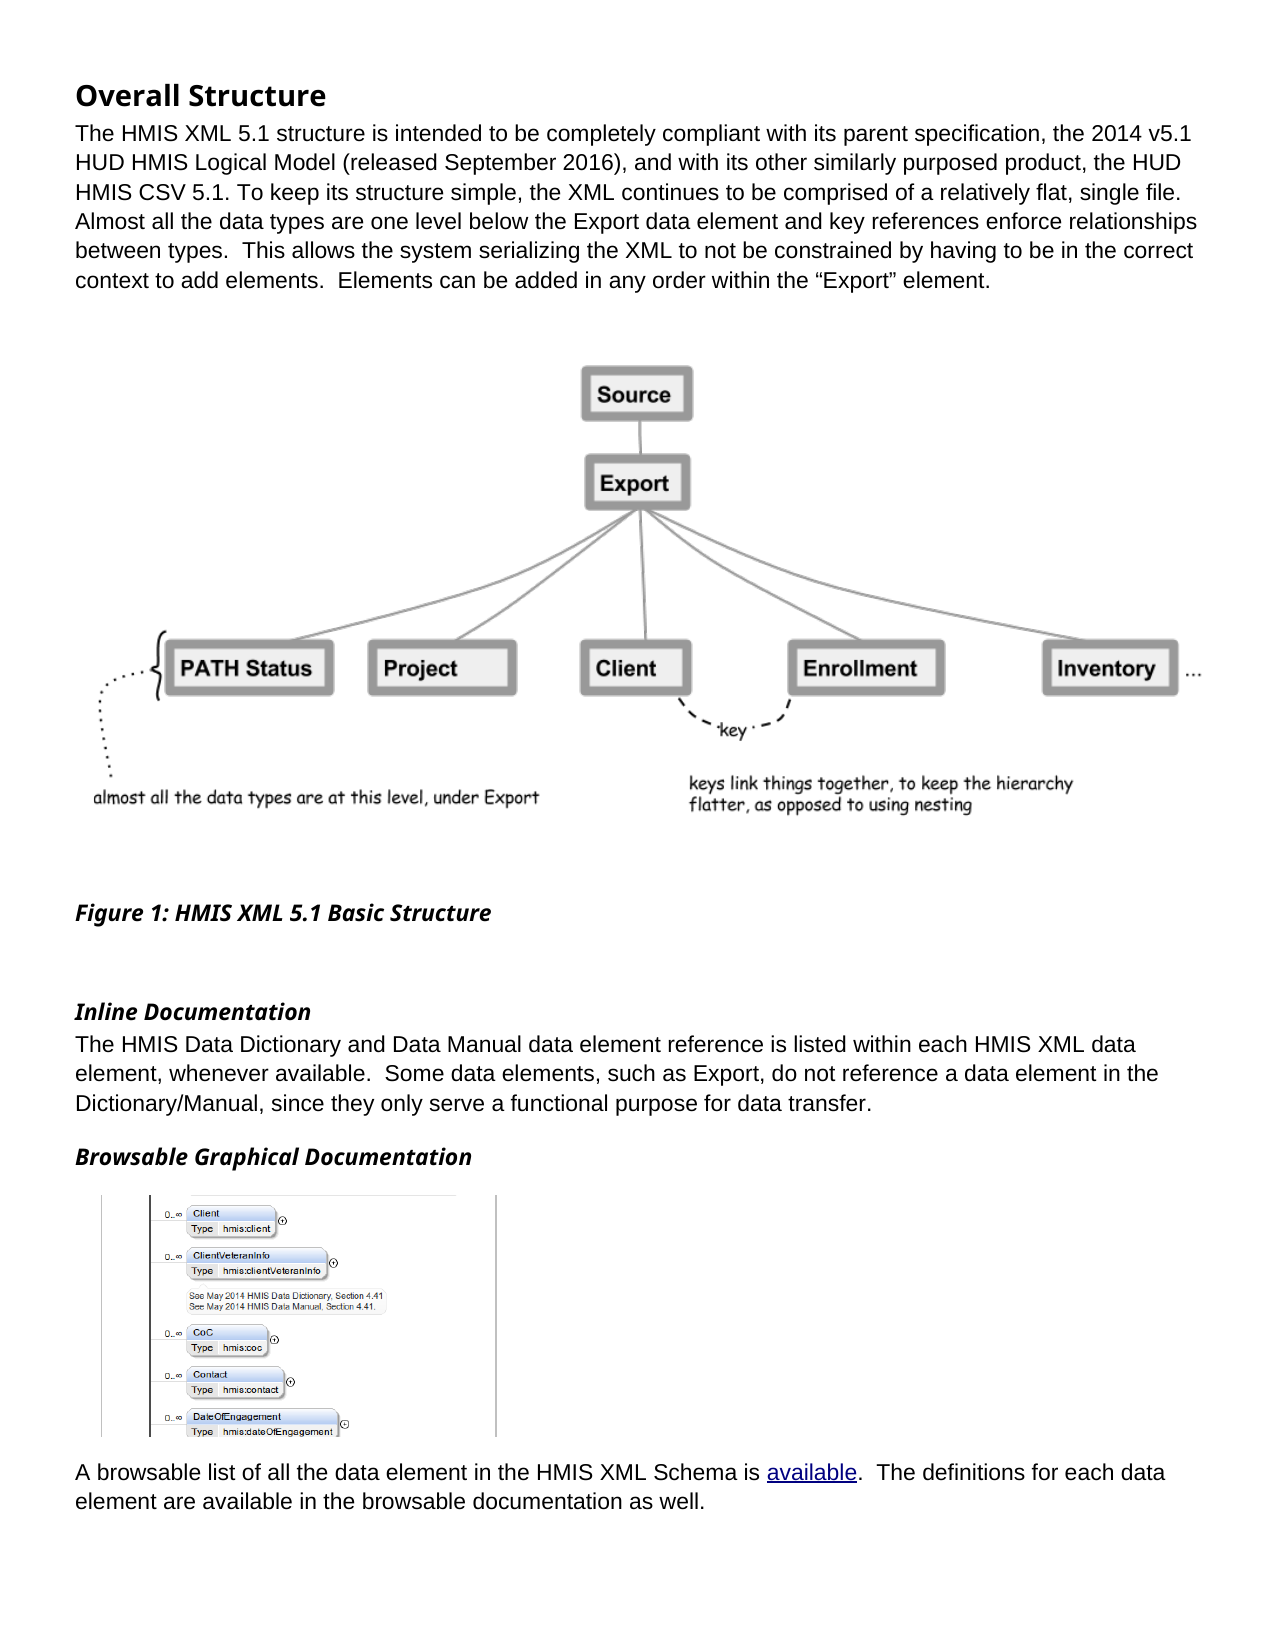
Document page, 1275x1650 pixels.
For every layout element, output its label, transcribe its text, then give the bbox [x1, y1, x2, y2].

picture [93, 1195, 510, 1437]
picture [93, 315, 1219, 854]
subtitle Figure 1: HMIS XML 5.1 Basic Structure [75, 896, 1200, 928]
subtitle Overall Structure [75, 75, 1200, 115]
subtitle Browsable Graphical Documentation [75, 1141, 1200, 1172]
text A browsable list of all the data element in the HMIS XML Schema is available. The definitions for each data element are available in the browsable documentation as well. [75, 1459, 1200, 1514]
text The HMIS XML 5.1 structure is intended to be completely compliant with its parent specification, the 2014 v5.1 HUD HMIS Logical Model (released September 2016), and with its other similarly purposed product, the HUD HMIS CSV 5.1. To keep its structure simple, the XML continues to be comprised of a relatively flat, single file. Almost all the data types are one level below the Export data element and key references enforce relationships between types. This allows the system serializing the XML to not be constrained by having to be in the correct context to add elements. Elements can be added in any order within the “Export” element. [75, 121, 1200, 293]
subtitle Inline Documentation [75, 996, 1200, 1027]
text The HMIS Data Dictionary and Data Manual data element reference is listed within each HMIS XML data element, whenever available. Some data elements, such as Export, do not reference a data element in the Dictionary/Manual, since they only serve a functional purpose for data transfer. [75, 1032, 1200, 1116]
